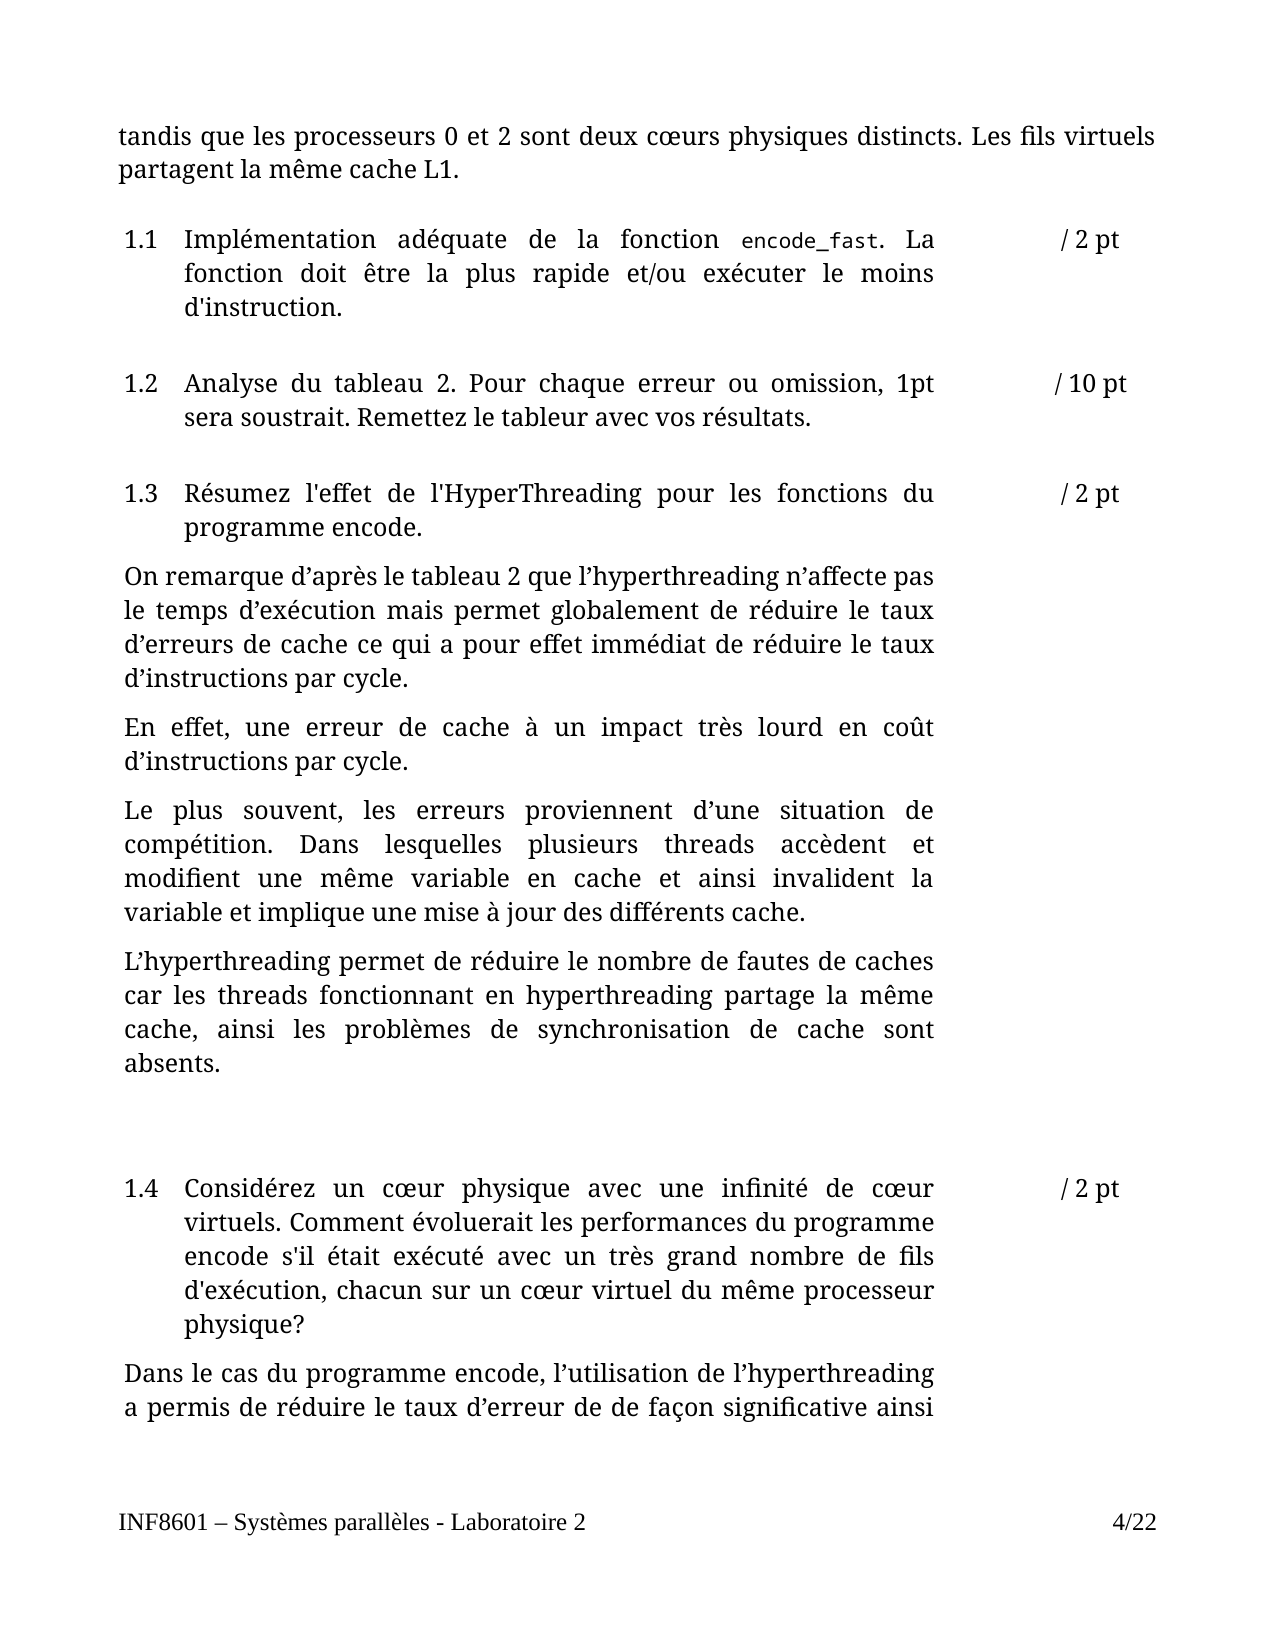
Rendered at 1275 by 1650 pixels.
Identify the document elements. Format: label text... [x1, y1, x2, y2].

table_cell Considérez un cœur physique avec une infinité de cœur virtuels. Comment évoluerait les performances du programme encode s'il était exécuté avec un très grand nombre de fils d'exécution, chacun sur un cœur virtuel du même processeur physique? Dans le cas du programme encode, l’utilisation de l’hyperthreading a permis de réduire le taux d’erreur de de façon significative ainsi [118, 1150, 941, 1430]
table_cell / 2 pt [1049, 1150, 1157, 1430]
table_cell Résumez l'effet de l'HyperThreading pour les fonctions du programme encode. On remarque d’après le tableau 2 que l’hyperthreading n’affecte pas le temps d’exécution mais permet globalement de réduire le taux d’erreurs de cache ce qui a pour effet immédiat de réduire le taux d’instructions par cycle. En effet, une erreur de cache à un impact très lourd en coût d’instructions par cycle. Le plus souvent, les erreurs proviennent d’une situation de compétition. Dans lesquelles plusieurs threads accèdent et modifient une même variable en cache et ainsi invalident la variable et implique une mise à jour des différents cache. L’hyperthreading permet de réduire le nombre de fautes de caches car les threads fonctionnant en hyperthreading partage la même cache, ainsi les problèmes de synchronisation de cache sont absents. [118, 455, 941, 1150]
table_cell Analyse du tableau 2. Pour chaque erreur ou omission, 1pt sera soustrait. Remettez le tableur avec vos résultats. [118, 345, 941, 454]
table_cell / 2 pt [1049, 455, 1157, 1150]
table_header [941, 201, 1049, 345]
table_header / 2 pt [1049, 201, 1157, 345]
table_header Implémentation adéquate de la fonction encode_fast. La fonction doit être la plus rapide et/ou exécuter le moins d'instruction. [118, 201, 941, 345]
table_cell / 10 pt [1049, 345, 1157, 454]
table_cell [941, 1150, 1049, 1430]
table_cell [941, 455, 1049, 1150]
text tandis que les processeurs 0 et 2 sont deux cœurs physiques distincts. Les fils virtuels partagent la même cache L1. [118, 118, 1157, 186]
table_cell [941, 345, 1049, 454]
